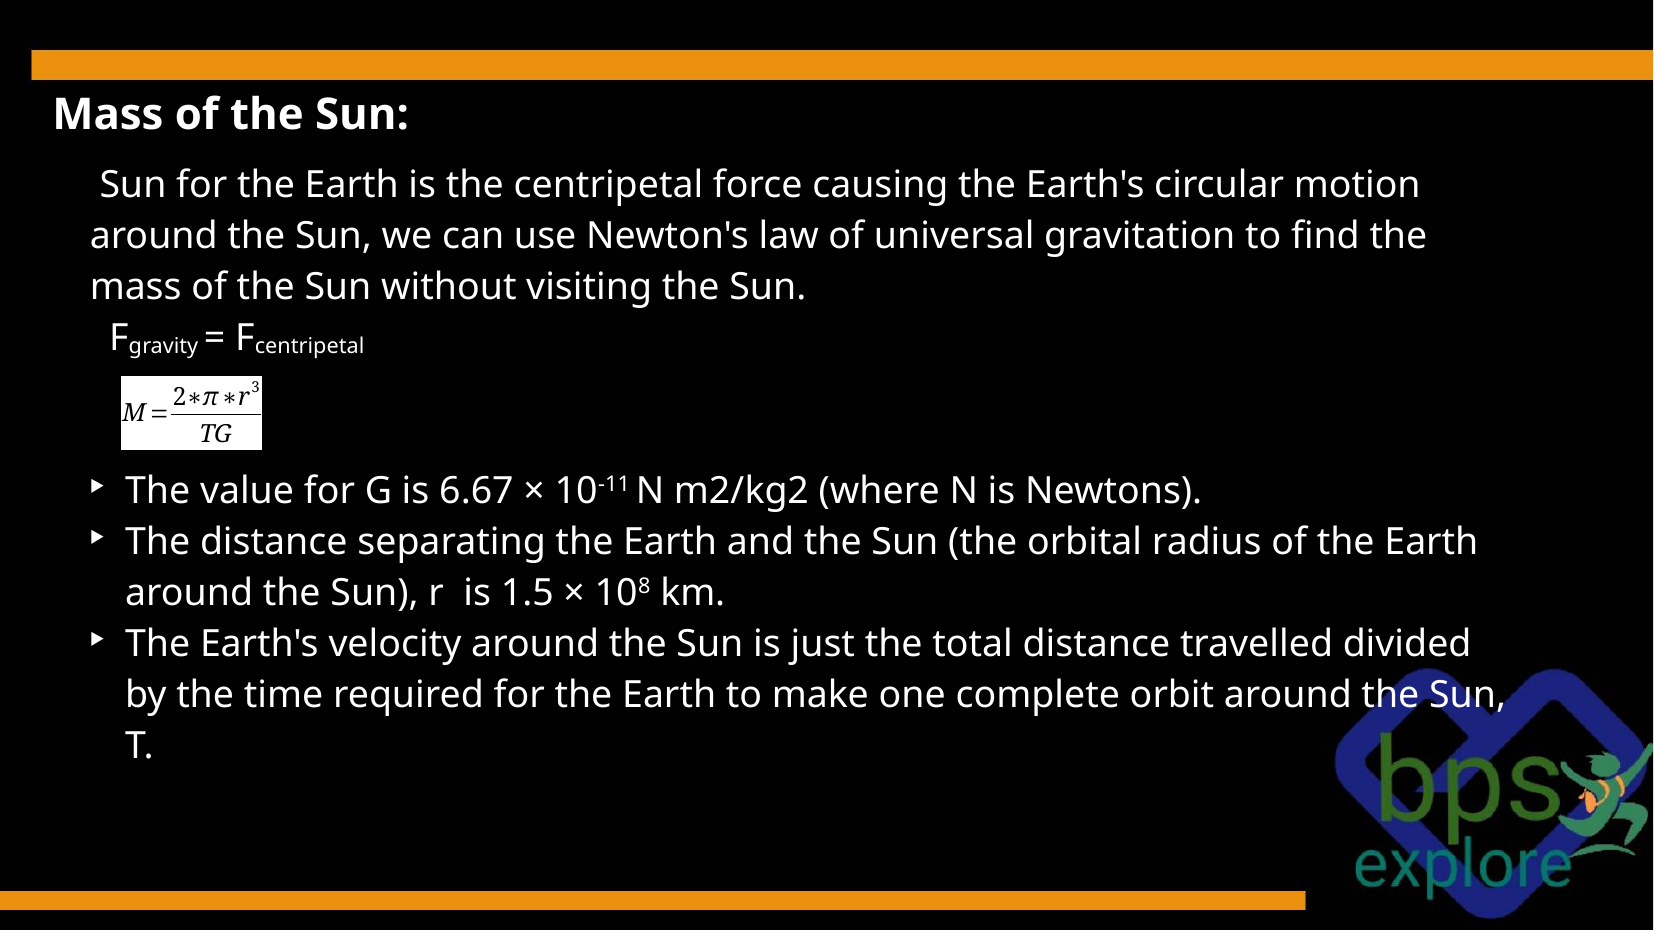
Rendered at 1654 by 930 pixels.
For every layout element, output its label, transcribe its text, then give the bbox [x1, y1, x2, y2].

text_box Mass of the Sun: [37, 75, 488, 188]
chart [120, 376, 263, 450]
text_box Sun for the Earth is the centripetal force causing the Earth's circular motion around the Sun, we can use Newton's law of universal gravitation to find the mass of the Sun without visiting the Sun. Fgravity = Fcentripetal The value for G is 6.67 × 10-11 N m2/kg2 (where N is Newtons). The distance separating the Earth and the Sun (the orbital radius of the Earth around the Sun), r is 1.5 × 108 km. The Earth's velocity around the Sun is just the total distance travelled divided by the time required for the Earth to make one complete orbit around the Sun, T. [75, 150, 1538, 788]
picture [0, 0, 1654, 930]
